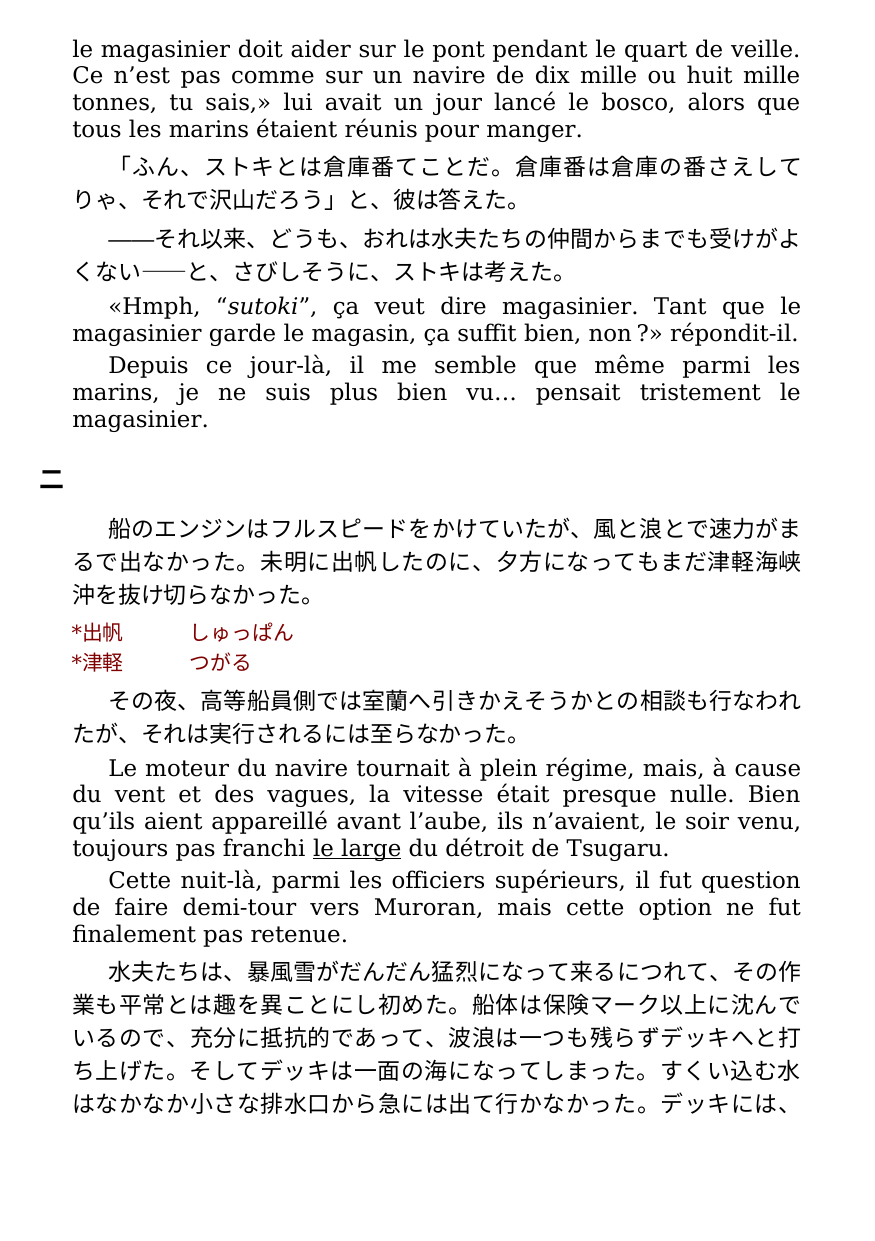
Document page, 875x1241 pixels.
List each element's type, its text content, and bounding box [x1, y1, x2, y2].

text Depuis ce jour-là, il me semble que même parmi les marins, je ne suis plus bien vu… pensait tristement le magasinier. [72, 353, 802, 433]
text «Hmph, “sutoki”, ça veut dire magasinier. Tant que le magasinier garde le magasin, ça suffit bien, non ?» répondit-il. [72, 293, 802, 347]
text le magasinier doit aider sur le pont pendant le quart de veille. Ce n’est pas comme sur un navire de dix mille ou huit mille tonnes, tu sais,» lui avait un jour lancé le bosco, alors que tous les marins étaient réunis pour manger. [72, 36, 802, 143]
text Cette nuit-là, parmi les officiers supérieurs, il fut question de faire demi-tour vers Muroran, mais cette option ne fut finalement pas retenue. [72, 867, 802, 947]
text *出帆 しゅっぱん [71, 616, 803, 646]
text 「ふん、ストキとは倉庫番てことだ。倉庫番は倉庫の番さえしてりゃ、それで沢山だろう」と、彼は答えた。 [72, 149, 802, 215]
text Le moteur du navire tournait à plein régime, mais, à cause du vent et des vagues, la vitesse était presque nulle. Bien qu’ils aient appareillé avant l’aube, ils n’avaient, le soir venu, toujours pas franchi le large du détroit de Tsugaru. [72, 755, 802, 862]
text 船のエンジンはフルスピードをかけていたが、風と浪とで速力がまるで出なかった。未明に出帆したのに、夕方になってもまだ津軽海峡沖を抜け切らなかった。 [72, 511, 802, 610]
text ――それ以来、どうも、おれは水夫たちの仲間からまでも受けがよくない――と、さびしそうに、ストキは考えた。 [72, 221, 802, 287]
text その夜、高等船員側では室蘭へ引きかえそうかとの相談も行なわれたが、それは実行されるには至らなかった。 [72, 682, 802, 749]
subtitle 二 [36, 456, 838, 499]
text 水夫たちは、暴風雪がだんだん猛烈になって来るにつれて、その作業も平常とは趣を異ことにし初めた。船体は保険マーク以上に沈んでいるので、充分に抵抗的であって、波浪は一つも残らずデッキへと打ち上げた。そしてデッキは一面の海になってしまった。すくい込む水はなかなか小さな排水口から急には出て行かなかった。デッキには、 [72, 953, 802, 1119]
text *津軽 つがる [71, 646, 803, 677]
